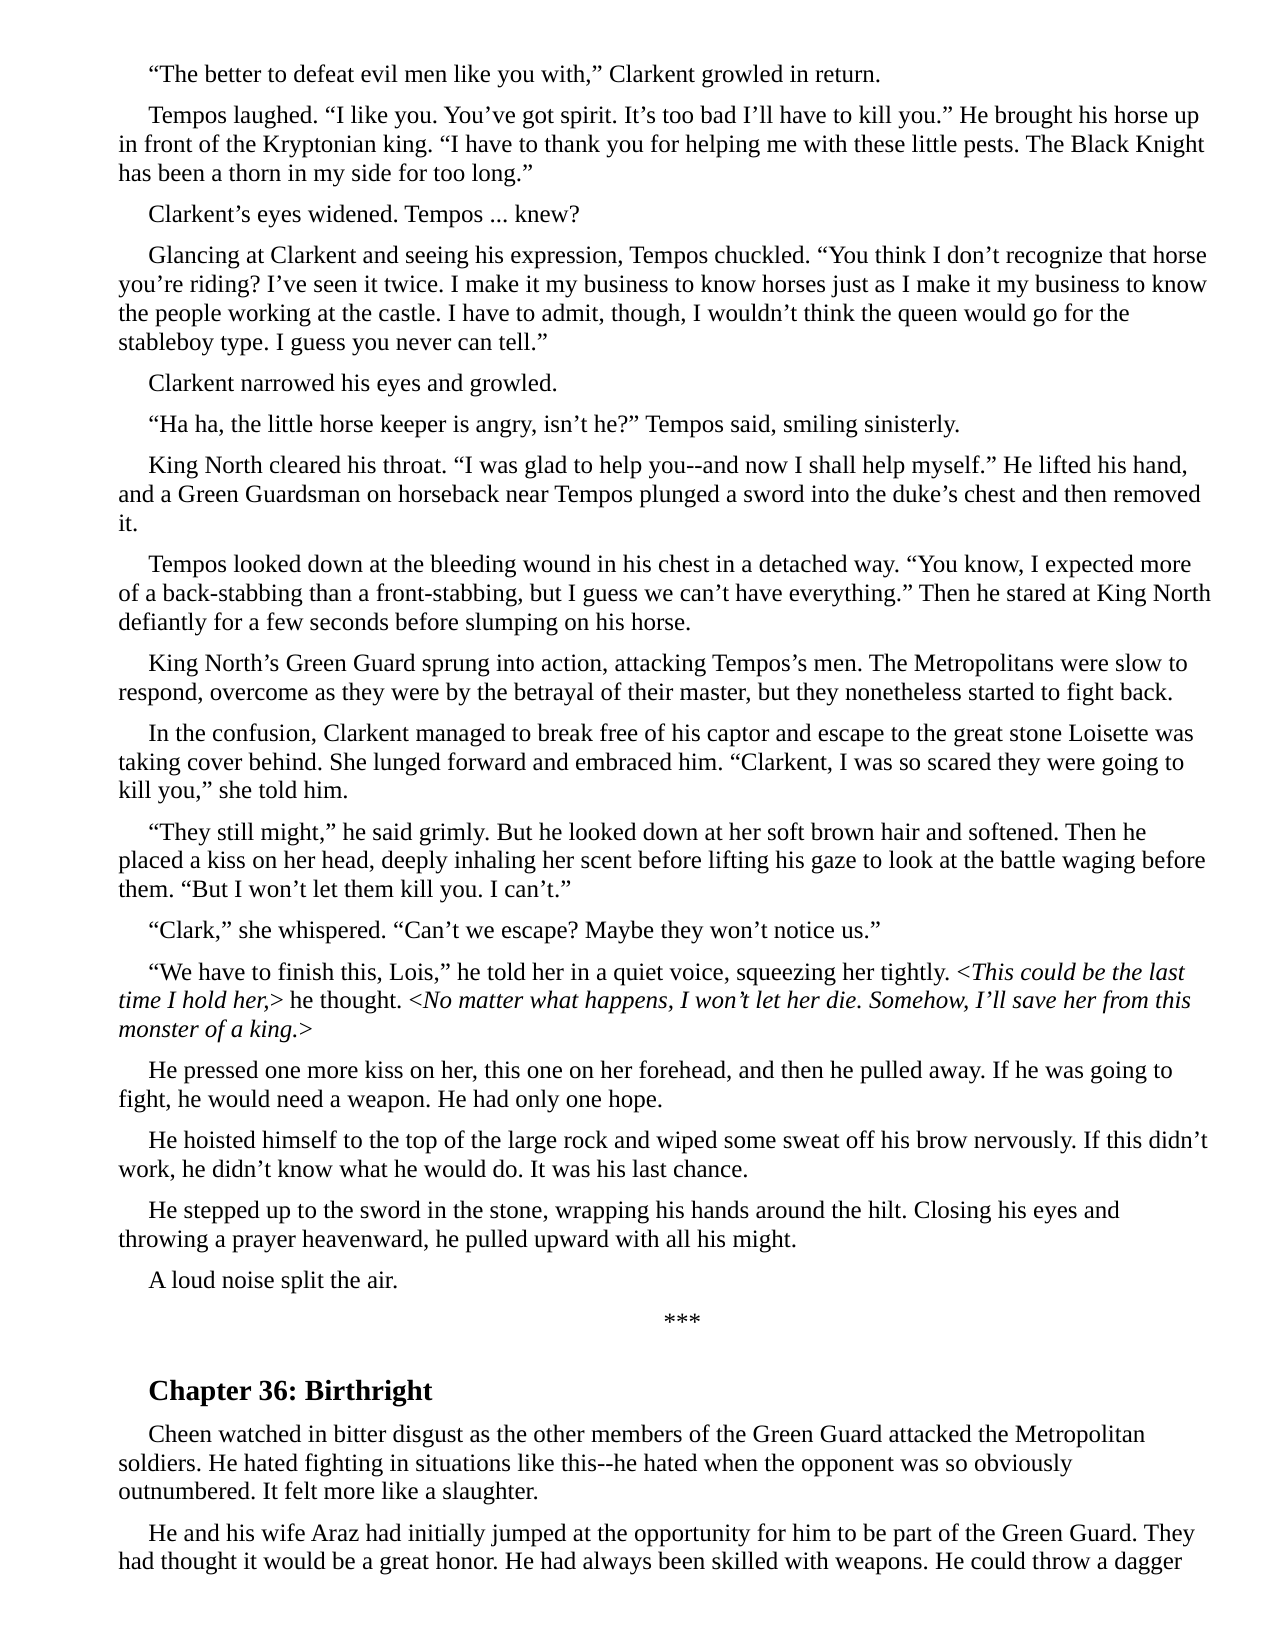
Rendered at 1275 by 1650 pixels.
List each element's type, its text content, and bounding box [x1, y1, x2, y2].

text Clarkent’s eyes widened. Tempos ... knew? [118, 199, 1216, 228]
text Clarkent narrowed his eyes and growled. [118, 368, 1216, 397]
text Tempos laughed. “I like you. You’ve got spirit. It’s too bad I’ll have to kill you.” He brought his horse up in front of the Kryptonian king. “I have to thank you for helping me with these little pests. The Black Knight has been a thorn in my side for too long.” [118, 100, 1216, 187]
text He stepped up to the sword in the stone, wrapping his hands around the hilt. Closing his eyes and throwing a prayer heavenward, he pulled upward with all his might. [118, 1195, 1216, 1253]
subtitle Chapter 36: Birthright [118, 1373, 1216, 1406]
text He pressed one more kiss on her, this one on her forehead, and then he pulled away. If he was going to fight, he would need a weapon. He had only one hope. [118, 1055, 1216, 1113]
text Tempos looked down at the bleeding wound in his chest in a detached way. “You know, I expected more of a back-stabbing than a front-stabbing, but I guess we can’t have everything.” Then he stared at King North defiantly for a few seconds before slumping on his horse. [118, 549, 1216, 635]
text In the confusion, Clarkent managed to break free of his captor and escape to the great stone Loisette was taking cover behind. She lunged forward and embraced him. “Clarkent, I was so scared they were going to kill you,” she told him. [118, 718, 1216, 804]
text He and his wife Araz had initially jumped at the opportunity for him to be part of the Green Guard. They had thought it would be a great honor. He had always been skilled with weapons. He could throw a dagger [118, 1518, 1216, 1575]
text “Clark,” she whispered. “Can’t we escape? Maybe they won’t notice us.” [118, 915, 1216, 944]
text King North’s Green Guard sprung into action, attacking Tempos’s men. The Metropolitans were slow to respond, overcome as they were by the betrayal of their master, but they nonetheless started to fight back. [118, 648, 1216, 705]
text *** [118, 1307, 1216, 1335]
text King North cleared his throat. “I was glad to help you--and now I shall help myself.” He lifted his hand, and a Green Guardsman on horseback near Tempos plunged a sword into the duke’s chest and then removed it. [118, 450, 1216, 537]
text “Ha ha, the little horse keeper is angry, isn’t he?” Tempos said, smiling sinisterly. [118, 409, 1216, 438]
text “They still might,” he said grimly. But he looked down at her soft brown hair and softened. Then he placed a kiss on her head, deeply inhaling her scent before lifting his gaze to look at the battle waging before them. “But I won’t let them kill you. I can’t.” [118, 817, 1216, 903]
text A loud noise split the air. [118, 1265, 1216, 1294]
text “We have to finish this, Lois,” he told her in a quiet voice, squeezing her tightly. <This could be the last time I hold her,> he thought. <No matter what happens, I won’t let her die. Somehow, I’ll save her from this monster of a king.> [118, 957, 1216, 1043]
text Glancing at Clarkent and seeing his expression, Tempos chuckled. “You think I don’t recognize that horse you’re riding? I’ve seen it twice. I make it my business to know horses just as I make it my business to know the people working at the castle. I have to admit, though, I wouldn’t think the queen would go for the stableboy type. I guess you never can tell.” [118, 240, 1216, 355]
text Cheen watched in bitter disgust as the other members of the Green Guard attacked the Metropolitan soldiers. He hated fighting in situations like this--he hated when the opponent was so obviously outnumbered. It felt more like a slaughter. [118, 1419, 1216, 1505]
text “The better to defeat evil men like you with,” Clarkent growled in return. [118, 59, 1216, 88]
text He hoisted himself to the top of the large rock and wiped some sweat off his brow nervously. If this didn’t work, he didn’t know what he would do. It was his last chance. [118, 1125, 1216, 1183]
